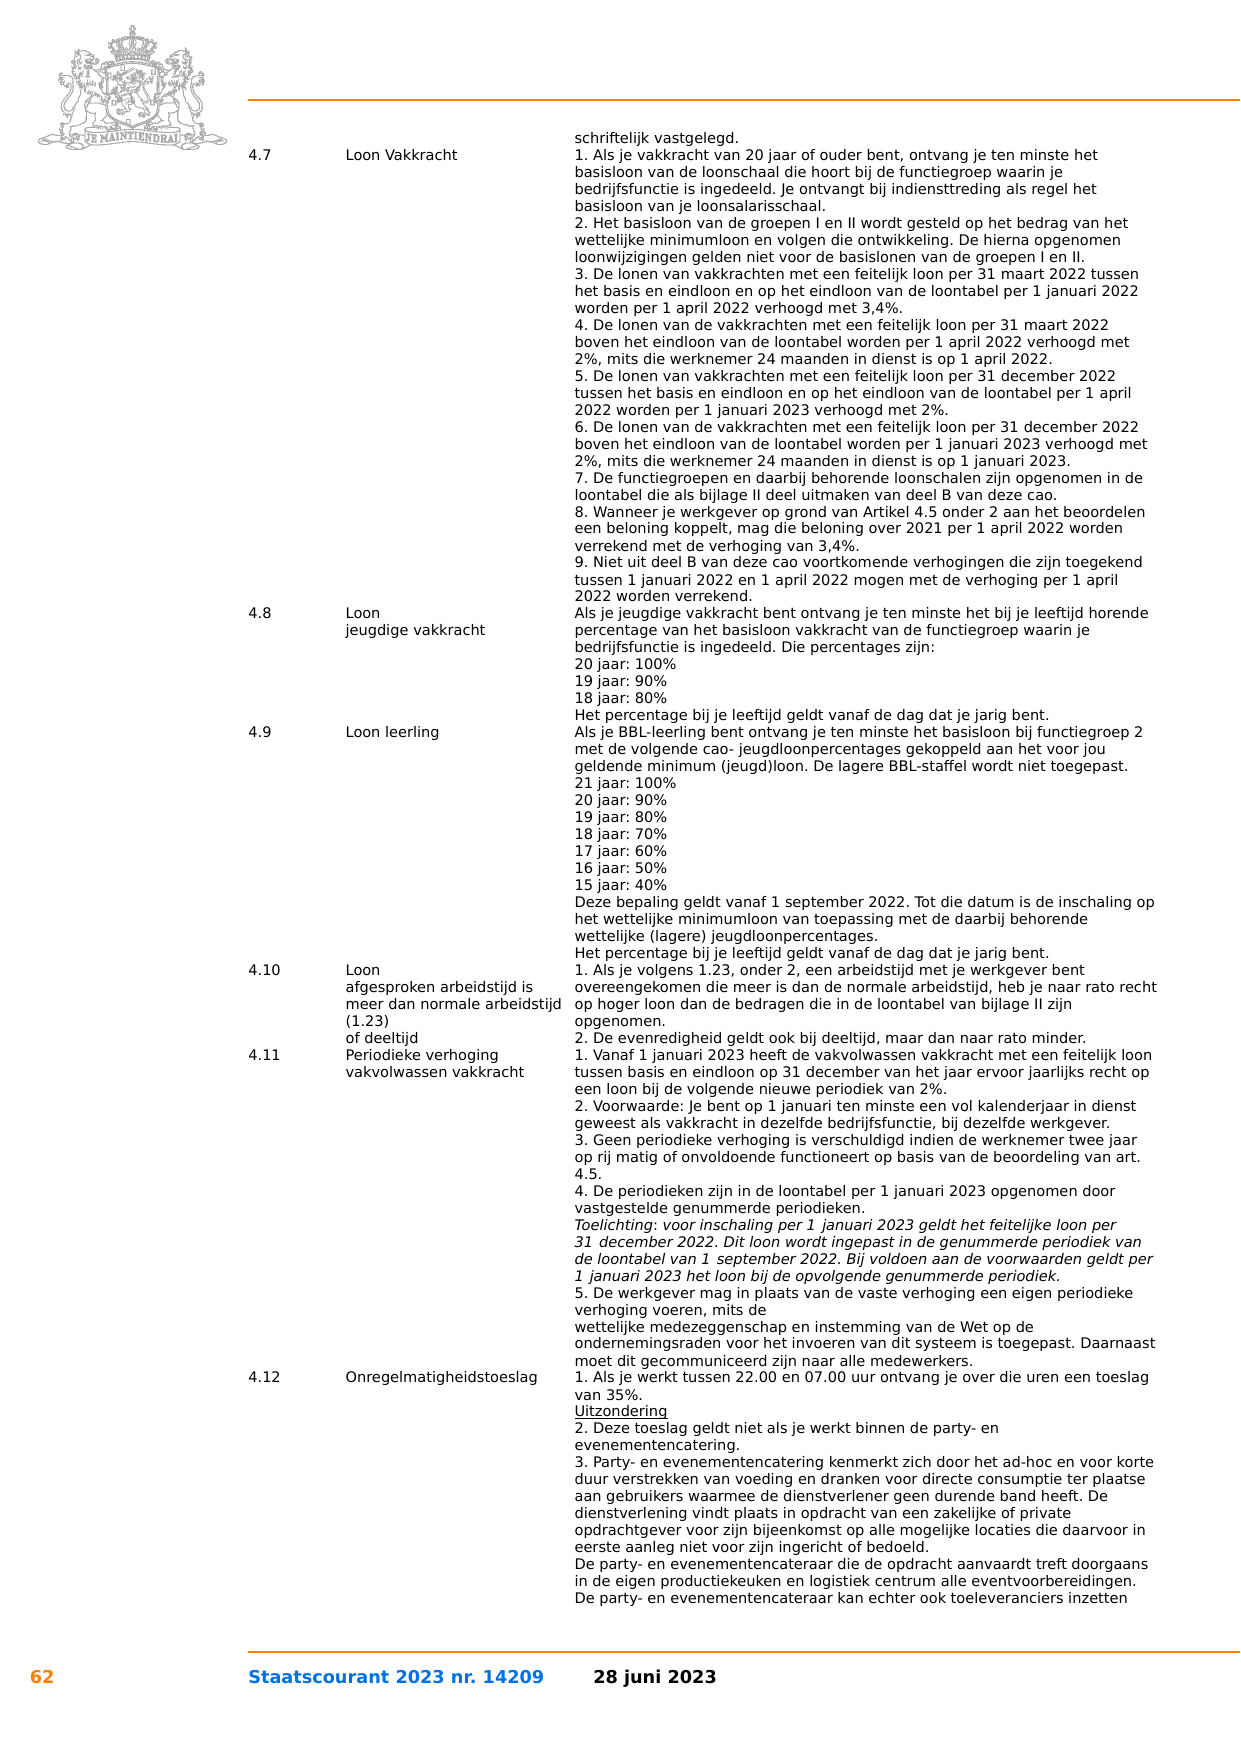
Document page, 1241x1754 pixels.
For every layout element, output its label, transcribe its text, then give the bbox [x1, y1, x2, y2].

table_cell 1. Als je volgens 1.23, onder 2, een arbeidstijd met je werkgever bent overeengekomen die meer is dan de normale arbeidstijd, heb je naar rato recht op hoger loon dan de bedragen die in de loontabel van bijlage II zijn opgenomen. 2. De evenredigheid geldt ook bij deeltijd, maar dan naar rato minder. [568, 962, 1163, 1047]
table_cell 4.12 [248, 1369, 339, 1607]
table_cell [340, 707, 568, 724]
table_cell wettelijke medezeggenschap en instemming van de Wet op de ondernemingsraden voor het invoeren van dit systeem is toegepast. Daarnaast moet dit gecommuniceerd zijn naar alle medewerkers. [568, 1319, 1163, 1369]
table_cell [340, 1319, 568, 1369]
table_cell Onregelmatigheidstoeslag [340, 1369, 568, 1607]
table_cell Als je jeugdige vakkracht bent ontvang je ten minste het bij je leeftijd horende percentage van het basisloon vakkracht van de functiegroep waarin je bedrijfsfunctie is ingedeeld. Die percentages zijn: 20 jaar: 100% 19 jaar: 90% 18 jaar: 80% [568, 605, 1163, 707]
table_cell Periodieke verhoging vakvolwassen vakkracht [340, 1047, 568, 1318]
table_cell Als je BBL-leerling bent ontvang je ten minste het basisloon bij functiegroep 2 met de volgende cao- jeugdloonpercentages gekoppeld aan het voor jou geldende minimum (jeugd)loon. De lagere BBL-staffel wordt niet toegepast. 21 jaar: 100% 20 jaar: 90% 19 jaar: 80% 18 jaar: 70% 17 jaar: 60% 16 jaar: 50% 15 jaar: 40% Deze bepaling geldt vanaf 1 september 2022. Tot die datum is de inschaling op het wettelijke minimumloon van toepassing met de daarbij behorende wettelijke (lagere) jeugdloonpercentages. Het percentage bij je leeftijd geldt vanaf de dag dat je jarig bent. [568, 724, 1163, 962]
table_cell 4.11 [248, 1047, 339, 1318]
table_cell [248, 1319, 339, 1369]
table_cell 4.7 [248, 147, 339, 605]
table_cell Loon afgesproken arbeidstijd is meer dan normale arbeidstijd (1.23) of deeltijd [340, 962, 568, 1047]
table_cell 1. Als je vakkracht van 20 jaar of ouder bent, ontvang je ten minste het basisloon van de loonschaal die hoort bij de functiegroep waarin je bedrijfsfunctie is ingedeeld. Je ontvangt bij indiensttreding als regel het basisloon van je loonsalarisschaal. 2. Het basisloon van de groepen I en II wordt gesteld op het bedrag van het wettelijke minimumloon en volgen die ontwikkeling. De hierna opgenomen loonwijzigingen gelden niet voor de basislonen van de groepen I en II. 3. De lonen van vakkrachten met een feitelijk loon per 31 maart 2022 tussen het basis en eindloon en op het eindloon van de loontabel per 1 januari 2022 worden per 1 april 2022 verhoogd met 3,4%. 4. De lonen van de vakkrachten met een feitelijk loon per 31 maart 2022 boven het eindloon van de loontabel worden per 1 april 2022 verhoogd met 2%, mits die werknemer 24 maanden in dienst is op 1 april 2022. 5. De lonen van vakkrachten met een feitelijk loon per 31 december 2022 tussen het basis en eindloon en op het eindloon van de loontabel per 1 april 2022 worden per 1 januari 2023 verhoogd met 2%. 6. De lonen van de vakkrachten met een feitelijk loon per 31 december 2022 boven het eindloon van de loontabel worden per 1 januari 2023 verhoogd met 2%, mits die werknemer 24 maanden in dienst is op 1 januari 2023. 7. De functiegroepen en daarbij behorende loonschalen zijn opgenomen in de loontabel die als bijlage II deel uitmaken van deel B van deze cao. 8. Wanneer je werkgever op grond van Artikel 4.5 onder 2 aan het beoordelen een beloning koppelt, mag die beloning over 2021 per 1 april 2022 worden verrekend met de verhoging van 3,4%. 9. Niet uit deel B van deze cao voortkomende verhogingen die zijn toegekend tussen 1 januari 2022 en 1 april 2022 mogen met de verhoging per 1 april 2022 worden verrekend. [568, 147, 1163, 605]
table_cell Loon jeugdige vakkracht [340, 605, 568, 707]
table_cell 1. Vanaf 1 januari 2023 heeft de vakvolwassen vakkracht met een feitelijk loon tussen basis en eindloon op 31 december van het jaar ervoor jaarlijks recht op een loon bij de volgende nieuwe periodiek van 2%. 2. Voorwaarde: Je bent op 1 januari ten minste een vol kalenderjaar in dienst geweest als vakkracht in dezelfde bedrijfsfunctie, bij dezelfde werkgever. 3. Geen periodieke verhoging is verschuldigd indien de werknemer twee jaar op rij matig of onvoldoende functioneert op basis van de beoordeling van art. 4.5. 4. De periodieken zijn in de loontabel per 1 januari 2023 opgenomen door vastgestelde genummerde periodieken. Toelichting: voor inschaling per 1 januari 2023 geldt het feitelijke loon per 31 december 2022. Dit loon wordt ingepast in de genummerde periodiek van de loontabel van 1 september 2022. Bij voldoen aan de voorwaarden geldt per 1 januari 2023 het loon bij de opvolgende genummerde periodiek. 5. De werkgever mag in plaats van de vaste verhoging een eigen periodieke verhoging voeren, mits de [568, 1047, 1163, 1318]
table_cell Het percentage bij je leeftijd geldt vanaf de dag dat je jarig bent. [568, 707, 1163, 724]
table_cell [248, 130, 339, 147]
table_cell [340, 130, 568, 147]
table_cell Loon Vakkracht [340, 147, 568, 605]
table_cell schriftelijk vastgelegd. [568, 130, 1163, 147]
table_cell 4.9 [248, 724, 339, 962]
table_cell Loon leerling [340, 724, 568, 962]
table_cell 4.8 [248, 605, 339, 707]
table_cell 4.10 [248, 962, 339, 1047]
table_cell [248, 707, 339, 724]
table_cell 1. Als je werkt tussen 22.00 en 07.00 uur ontvang je over die uren een toeslag van 35%. Uitzondering 2. Deze toeslag geldt niet als je werkt binnen de party- en evenementencatering. 3. Party- en evenementencatering kenmerkt zich door het ad-hoc en voor korte duur verstrekken van voeding en dranken voor directe consumptie ter plaatse aan gebruikers waarmee de dienstverlener geen durende band heeft. De dienstverlening vindt plaats in opdracht van een zakelijke of private opdrachtgever voor zijn bijeenkomst op alle mogelijke locaties die daarvoor in eerste aanleg niet voor zijn ingericht of bedoeld. De party- en evenementencateraar die de opdracht aanvaardt treft doorgaans in de eigen productiekeuken en logistiek centrum alle eventvoorbereidingen. De party- en evenementencateraar kan echter ook toeleveranciers inzetten [568, 1369, 1163, 1607]
picture [38, 25, 227, 150]
